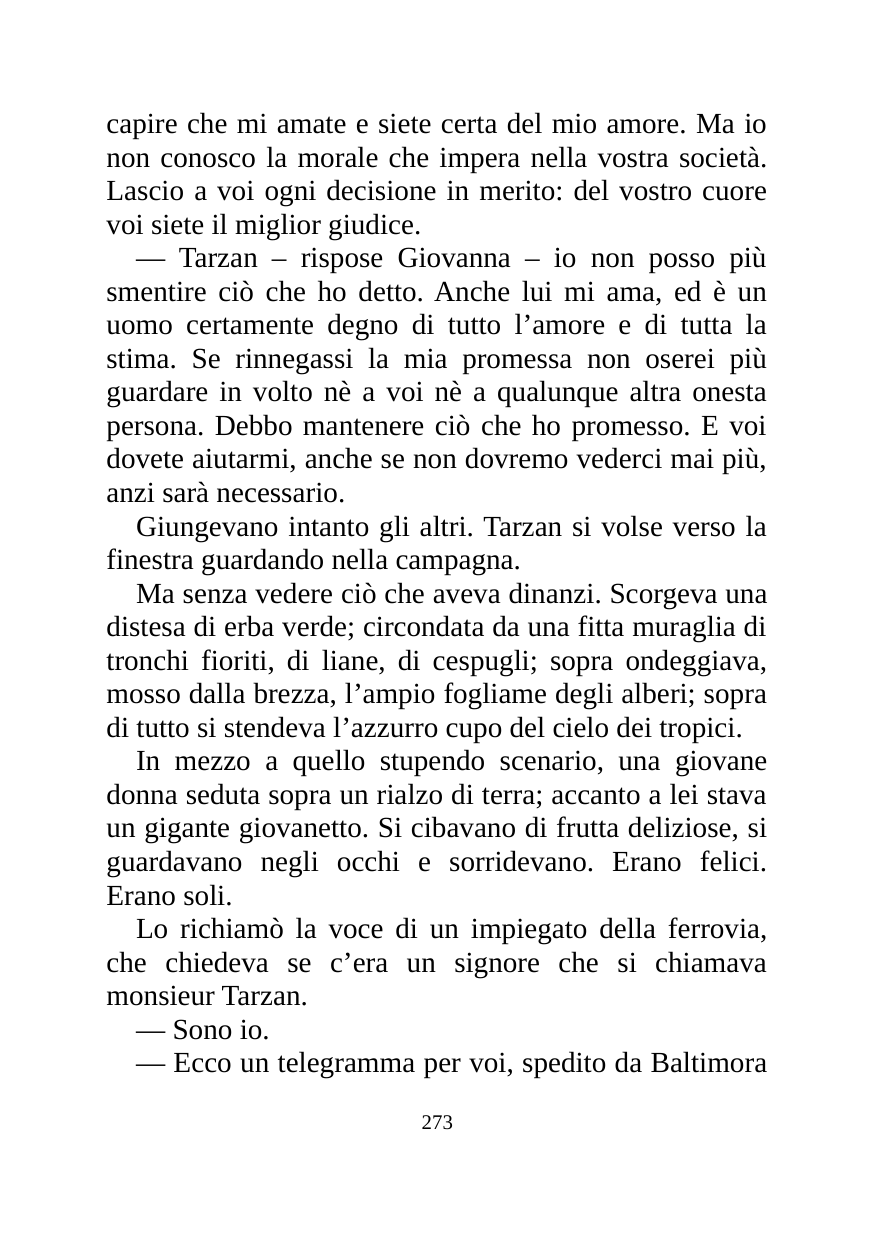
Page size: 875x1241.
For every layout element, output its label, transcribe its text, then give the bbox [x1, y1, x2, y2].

text — Sono io. [106, 1012, 768, 1045]
text Lo richiamò la voce di un impiegato della ferrovia, che chiedeva se c’era un signore che si chiamava monsieur Tarzan. [106, 911, 768, 1012]
text In mezzo a quello stupendo scenario, una giovane donna seduta sopra un rialzo di terra; accanto a lei stava un gigante giovanetto. Si cibavano di frutta deliziose, si guardavano negli occhi e sorridevano. Erano felici. Erano soli. [106, 743, 768, 911]
text Ma senza vedere ciò che aveva dinanzi. Scorgeva una distesa di erba verde; circondata da una fitta muraglia di tronchi fioriti, di liane, di cespugli; sopra ondeggiava, mosso dalla brezza, l’ampio fogliame degli alberi; sopra di tutto si stendeva l’azzurro cupo del cielo dei tropici. [106, 576, 768, 743]
text — Ecco un telegramma per voi, spedito da Baltimora [106, 1045, 768, 1079]
text capire che mi amate e siete certa del mio amore. Ma io non conosco la morale che impera nella vostra società. Lascio a voi ogni decisione in merito: del vostro cuore voi siete il miglior giudice. [106, 106, 768, 240]
text — Tarzan – rispose Giovanna – io non posso più smentire ciò che ho detto. Anche lui mi ama, ed è un uomo certamente degno di tutto l’amore e di tutta la stima. Se rinnegassi la mia promessa non oserei più guardare in volto nè a voi nè a qualunque altra onesta persona. Debbo mantenere ciò che ho promesso. E voi dovete aiutarmi, anche se non dovremo vederci mai più, anzi sarà necessario. [106, 240, 768, 509]
text Giungevano intanto gli altri. Tarzan si volse verso la finestra guardando nella campagna. [106, 509, 768, 576]
